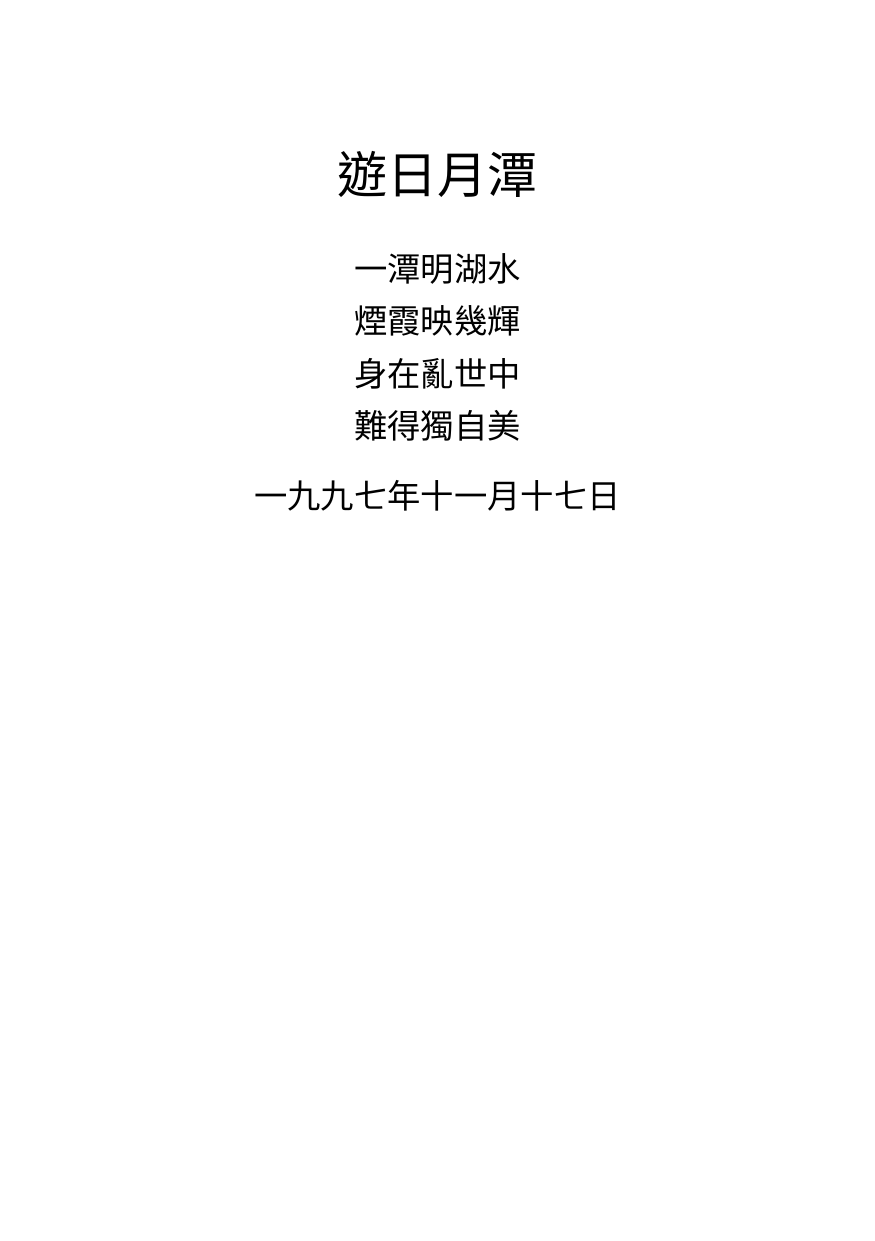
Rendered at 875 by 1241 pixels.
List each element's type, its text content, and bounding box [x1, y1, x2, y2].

title 遊日月潭 [135, 135, 739, 207]
text 一潭明湖水 煙霞映幾輝 身在亂世中 難得獨自美 [135, 243, 739, 448]
text 一九九七年十一月十七日 [135, 469, 739, 518]
